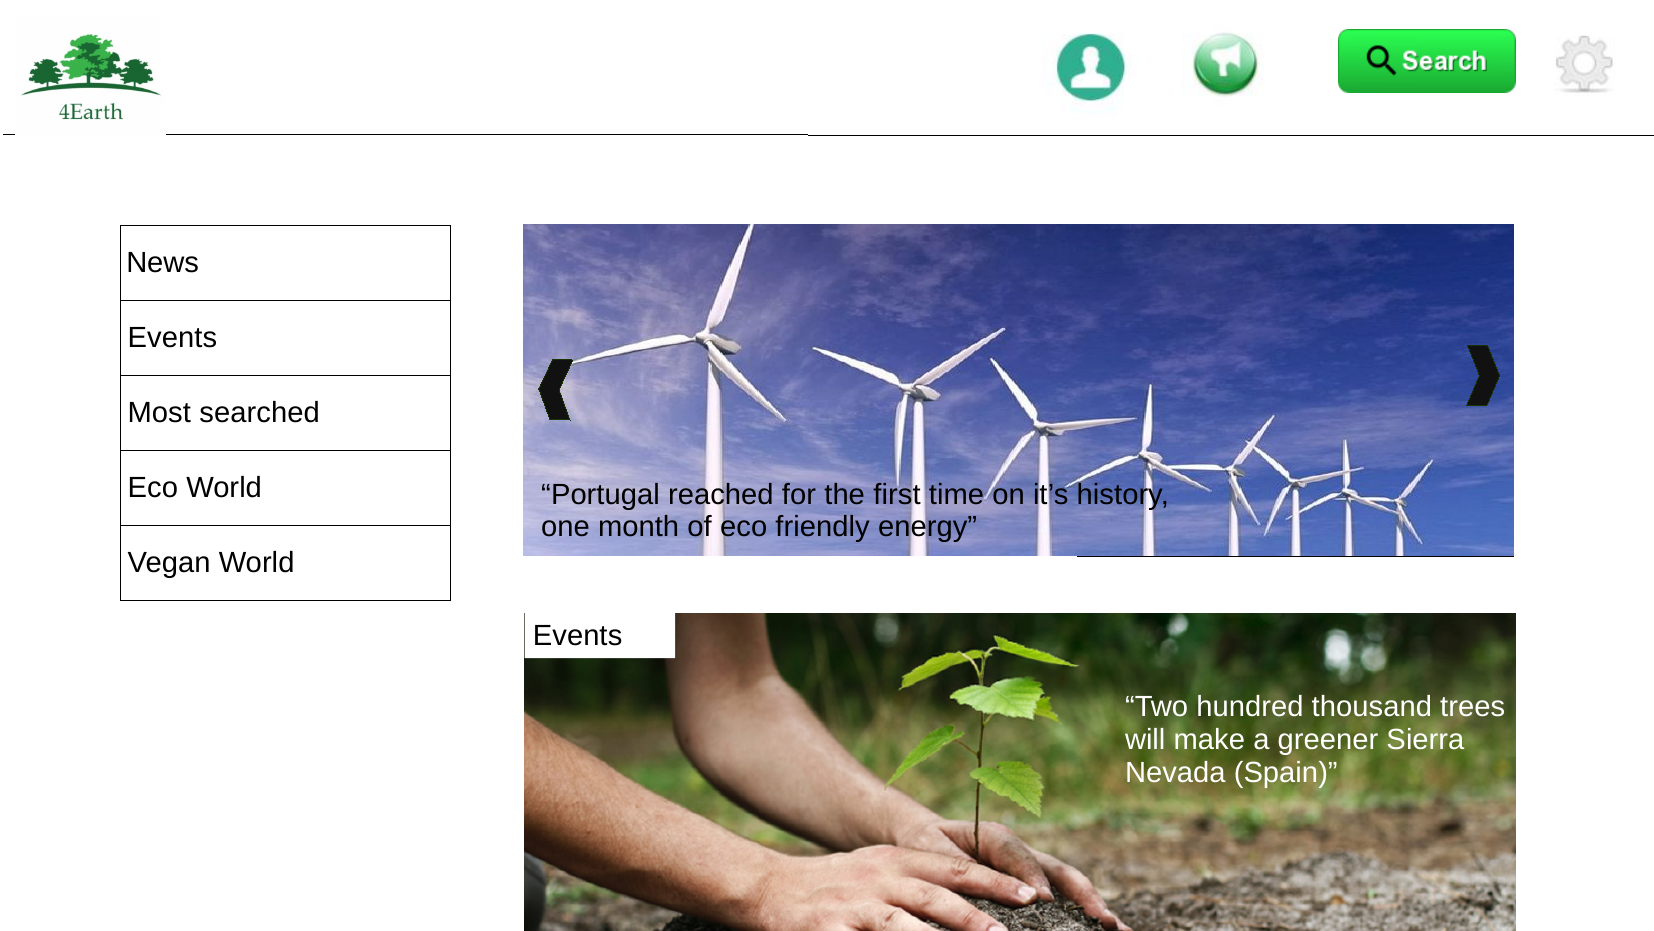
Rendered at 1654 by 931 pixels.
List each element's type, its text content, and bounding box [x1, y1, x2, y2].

text_box [120, 301, 451, 375]
text_box [120, 376, 451, 450]
title Most searched [127, 390, 436, 436]
title News [126, 240, 434, 286]
text_box [1466, 345, 1500, 406]
picture [15, 15, 166, 136]
text_box [120, 451, 451, 525]
picture [1545, 26, 1625, 106]
title Vegan World [127, 540, 436, 586]
picture [1182, 14, 1276, 108]
text_box [120, 225, 451, 300]
picture [524, 613, 1516, 931]
text_box [538, 359, 573, 421]
title Eco World [127, 465, 436, 511]
picture [1042, 14, 1141, 117]
title “Portugal reached for the first time on it’s history, one month of eco friendly energy” [541, 465, 1531, 556]
title Events [127, 315, 436, 361]
text_box [120, 526, 451, 601]
picture [1338, 29, 1516, 93]
title “Two hundred thousand trees will make a greener Sierra Nevada (Spain)” [1125, 690, 1508, 789]
picture [523, 224, 1514, 556]
title Events [524, 613, 676, 659]
